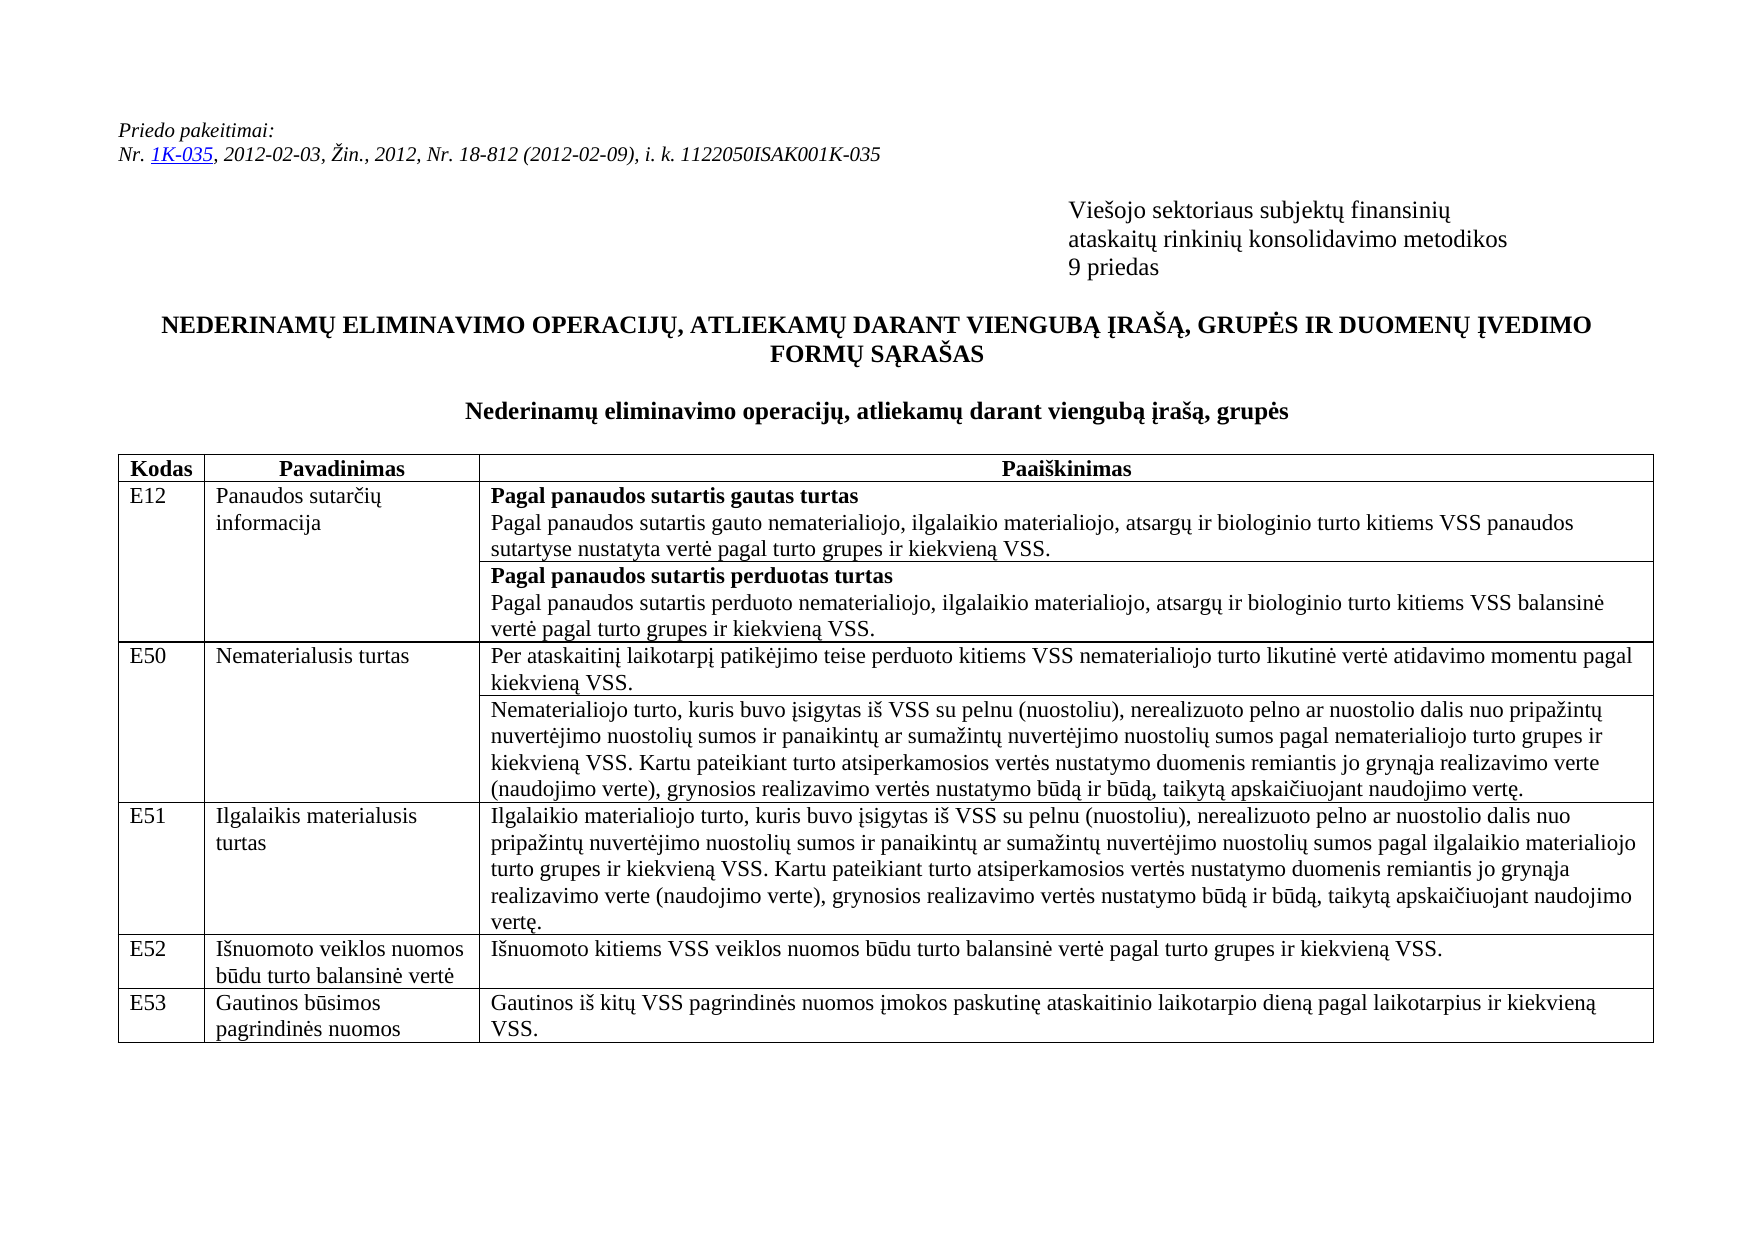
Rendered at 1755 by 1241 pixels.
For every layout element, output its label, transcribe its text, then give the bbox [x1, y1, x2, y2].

table_cell Per ataskaitinį laikotarpį patikėjimo teise perduoto kitiems VSS nematerialiojo turto likutinė vertė atidavimo momentu pagal kiekvieną VSS. [480, 643, 1653, 695]
table_header Paaiškinimas [480, 455, 1653, 481]
table_cell Panaudos sutarčių informacija [205, 482, 479, 641]
table_cell Gautinos iš kitų VSS pagrindinės nuomos įmokos paskutinę ataskaitinio laikotarpio dieną pagal laikotarpius ir kiekvieną VSS. [480, 989, 1653, 1042]
table_header Pavadinimas [205, 455, 479, 481]
text Viešojo sektoriaus subjektų finansinių [1068, 195, 1636, 224]
table_cell E51 [119, 803, 204, 934]
table_cell E50 [119, 643, 204, 802]
text NEDERINAMŲ ELIMINAVIMO OPERACIJŲ, ATLIEKAMŲ DARANT VIENGUBĄ ĮRAŠĄ, GRUPĖS IR DUOMENŲ ĮVEDIMO FORMŲ SĄRAŠAS [118, 310, 1636, 367]
text Nr. 1K-035, 2012-02-03, Žin., 2012, Nr. 18-812 (2012-02-09), i. k. 1122050ISAK001K-035 [118, 142, 1636, 166]
table_cell Pagal panaudos sutartis gautas turtas Pagal panaudos sutartis gauto nematerialiojo, ilgalaikio materialiojo, atsargų ir biologinio turto kitiems VSS panaudos sutartyse nustatyta vertė pagal turto grupes ir kiekvieną VSS. [480, 482, 1653, 561]
text ataskaitų rinkinių konsolidavimo metodikos [1068, 224, 1636, 252]
table_header Kodas [119, 455, 204, 481]
text 9 priedas [1068, 252, 1636, 281]
table_cell E12 [119, 482, 204, 641]
table_cell Išnuomoto kitiems VSS veiklos nuomos būdu turto balansinė vertė pagal turto grupes ir kiekvieną VSS. [480, 935, 1653, 988]
table_cell Ilgalaikis materialusis turtas [205, 803, 479, 934]
table_cell Nematerialiojo turto, kuris buvo įsigytas iš VSS su pelnu (nuostoliu), nerealizuoto pelno ar nuostolio dalis nuo pripažintų nuvertėjimo nuostolių sumos ir panaikintų ar sumažintų nuvertėjimo nuostolių sumos pagal nematerialiojo turto grupes ir kiekvieną VSS. Kartu pateikiant turto atsiperkamosios vertės nustatymo duomenis remiantis jo grynąja realizavimo verte (naudojimo verte), grynosios realizavimo vertės nustatymo būdą ir būdą, taikytą apskaičiuojant naudojimo vertę. [480, 696, 1653, 802]
table_cell Išnuomoto veiklos nuomos būdu turto balansinė vertė [205, 935, 479, 988]
table_cell Gautinos būsimos pagrindinės nuomos [205, 989, 479, 1042]
table_cell E53 [119, 989, 204, 1042]
text Priedo pakeitimai: [118, 118, 1636, 142]
table_cell Pagal panaudos sutartis perduotas turtas Pagal panaudos sutartis perduoto nematerialiojo, ilgalaikio materialiojo, atsargų ir biologinio turto kitiems VSS balansinė vertė pagal turto grupes ir kiekvieną VSS. [480, 562, 1653, 641]
table_cell Ilgalaikio materialiojo turto, kuris buvo įsigytas iš VSS su pelnu (nuostoliu), nerealizuoto pelno ar nuostolio dalis nuo pripažintų nuvertėjimo nuostolių sumos ir panaikintų ar sumažintų nuvertėjimo nuostolių sumos pagal ilgalaikio materialiojo turto grupes ir kiekvieną VSS. Kartu pateikiant turto atsiperkamosios vertės nustatymo duomenis remiantis jo grynąja realizavimo verte (naudojimo verte), grynosios realizavimo vertės nustatymo būdą ir būdą, taikytą apskaičiuojant naudojimo vertę. [480, 803, 1653, 934]
table_cell Nematerialusis turtas [205, 643, 479, 802]
table_cell E52 [119, 935, 204, 988]
text Nederinamų eliminavimo operacijų, atliekamų darant viengubą įrašą, grupės [118, 396, 1636, 425]
